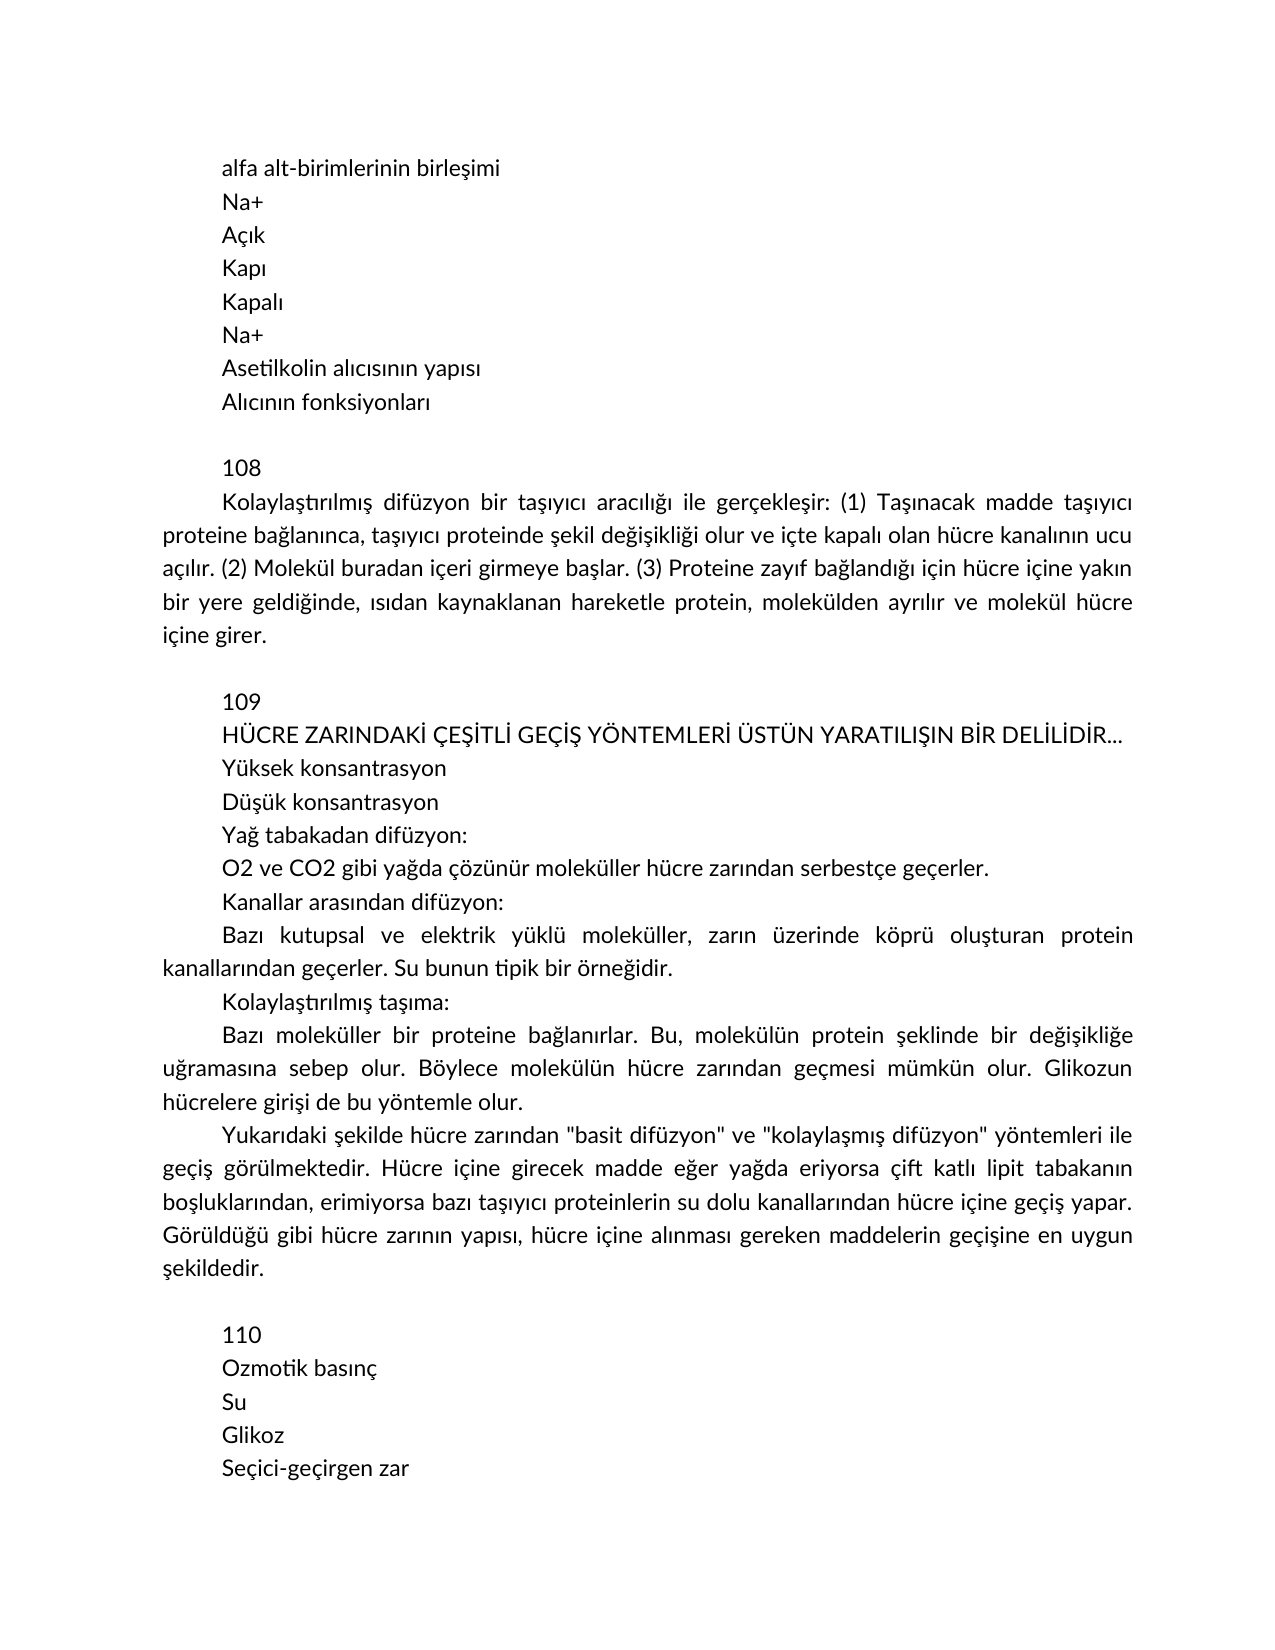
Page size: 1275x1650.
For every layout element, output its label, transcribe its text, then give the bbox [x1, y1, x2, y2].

text Açık [162, 217, 1134, 250]
text Alıcının fonksiyonları [162, 383, 1134, 417]
text Düşük konsantrasyon [162, 783, 1134, 817]
text Yüksek konsantrasyon [162, 750, 1134, 783]
text Bazı moleküller bir proteine bağlanırlar. Bu, molekülün protein şeklinde bir değişikliğe uğramasına sebep olur. Böylece molekülün hücre zarından geçmesi mümkün olur. Glikozun hücrelere girişi de bu yöntemle olur. [162, 1017, 1134, 1117]
text Kolaylaştırılmış taşıma: [162, 983, 1134, 1017]
text alfa alt-birimlerinin birleşimi [162, 150, 1134, 183]
text 109 [162, 683, 1134, 717]
text Yukarıdaki şekilde hücre zarından "basit difüzyon" ve "kolaylaşmış difüzyon" yöntemleri ile geçiş görülmektedir. Hücre içine girecek madde eğer yağda eriyorsa çift katlı lipit tabakanın boşluklarından, erimiyorsa bazı taşıyıcı proteinlerin su dolu kanallarından hücre içine geçiş yapar. Görüldüğü gibi hücre zarının yapısı, hücre içine alınması gereken maddelerin geçişine en uygun şekildedir. [162, 1117, 1134, 1283]
text Asetilkolin alıcısının yapısı [162, 350, 1134, 383]
text Na+ [162, 317, 1134, 350]
text 108 [162, 450, 1134, 483]
text Su [162, 1383, 1134, 1417]
text O2 ve CO2 gibi yağda çözünür moleküller hücre zarından serbestçe geçerler. [162, 850, 1134, 883]
text Yağ tabakadan difüzyon: [162, 817, 1134, 850]
text Ozmotik basınç [162, 1350, 1134, 1383]
text Kapalı [162, 283, 1134, 317]
text Bazı kutupsal ve elektrik yüklü moleküller, zarın üzerinde köprü oluşturan protein kanallarından geçerler. Su bunun tipik bir örneğidir. [162, 917, 1134, 983]
text Glikoz [162, 1417, 1134, 1450]
text 110 [162, 1317, 1134, 1350]
text Kolaylaştırılmış difüzyon bir taşıyıcı aracılığı ile gerçekleşir: (1) Taşınacak madde taşıyıcı proteine bağlanınca, taşıyıcı proteinde şekil değişikliği olur ve içte kapalı olan hücre kanalının ucu açılır. (2) Molekül buradan içeri girmeye başlar. (3) Proteine zayıf bağlandığı için hücre içine yakın bir yere geldiğinde, ısıdan kaynaklanan hareketle protein, molekülden ayrılır ve molekül hücre içine girer. [162, 483, 1134, 650]
text HÜCRE ZARINDAKİ ÇEŞİTLİ GEÇİŞ YÖNTEMLERİ ÜSTÜN YARATILIŞIN BİR DELİLİDİR... [162, 717, 1134, 750]
text Na+ [162, 183, 1134, 217]
text Kapı [162, 250, 1134, 283]
text Seçici-geçirgen zar [162, 1450, 1134, 1483]
text Kanallar arasından difüzyon: [162, 883, 1134, 917]
